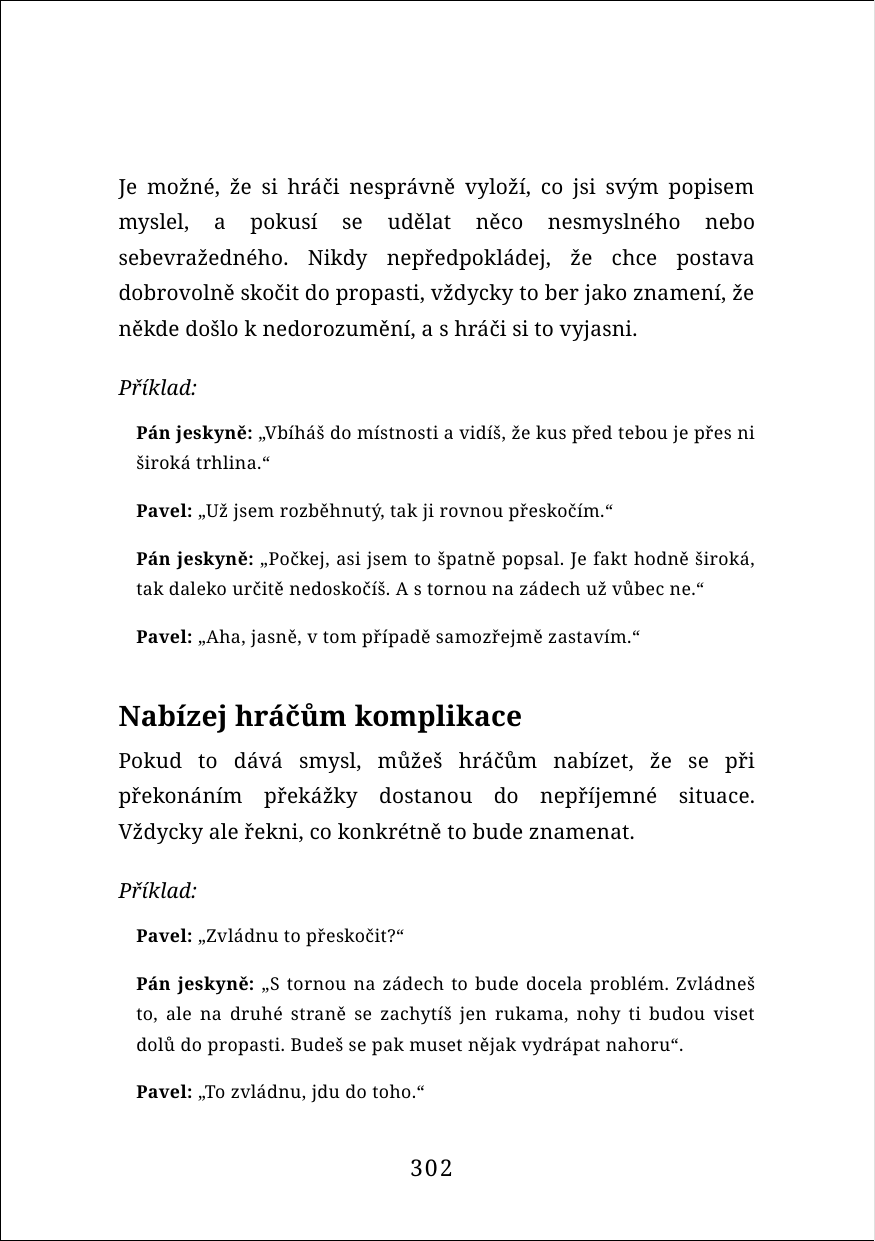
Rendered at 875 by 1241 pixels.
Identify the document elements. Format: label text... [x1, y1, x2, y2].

text Pokud to dává smysl, můžeš hráčům nabízet, že se při překonáním překážky dostanou do nepříjemné situace. Vždycky ale řekni, co konkrétně to bude znamenat. [118, 746, 756, 846]
text Pavel: „Zvládnu to přeskočit?“ [136, 924, 756, 948]
text Pavel: „To zvládnu, jdu do toho.“ [136, 1080, 756, 1104]
text Příklad: [118, 876, 756, 905]
text Pán jeskyně: „Počkej, asi jsem to špatně popsal. Je fakt hodně široká, tak daleko určitě nedoskočíš. A s tornou na zádech už vůbec ne.“ [136, 546, 756, 601]
text Je možné, že si hráči nesprávně vyloží, co jsi svým popisem myslel, a pokusí se udělat něco nesmyslného nebo sebevražedného. Nikdy nepředpokládej, že chce postava dobrovolně skočit do propasti, vždycky to ber jako znamení, že někde došlo k nedorozumění, a s hráči si to vyjasni. [118, 172, 756, 342]
text Pán jeskyně: „S tornou na zádech to bude docela problém. Zvládneš to, ale na druhé straně se zachytíš jen rukama, nohy ti budou viset dolů do propasti. Budeš se pak muset nějak vydrápat nahoru“. [136, 972, 756, 1056]
text Pavel: „Už jsem rozběhnutý, tak ji rovnou přeskočím.“ [136, 498, 756, 523]
text Pavel: „Aha, jasně, v tom případě samozřejmě zastavím.“ [136, 624, 756, 649]
text Příklad: [118, 373, 756, 401]
subtitle Nabízej hráčům komplikace [118, 696, 756, 734]
text Pán jeskyně: „Vbíháš do místnosti a vidíš, že kus před tebou je přes ni široká trhlina.“ [136, 420, 756, 475]
